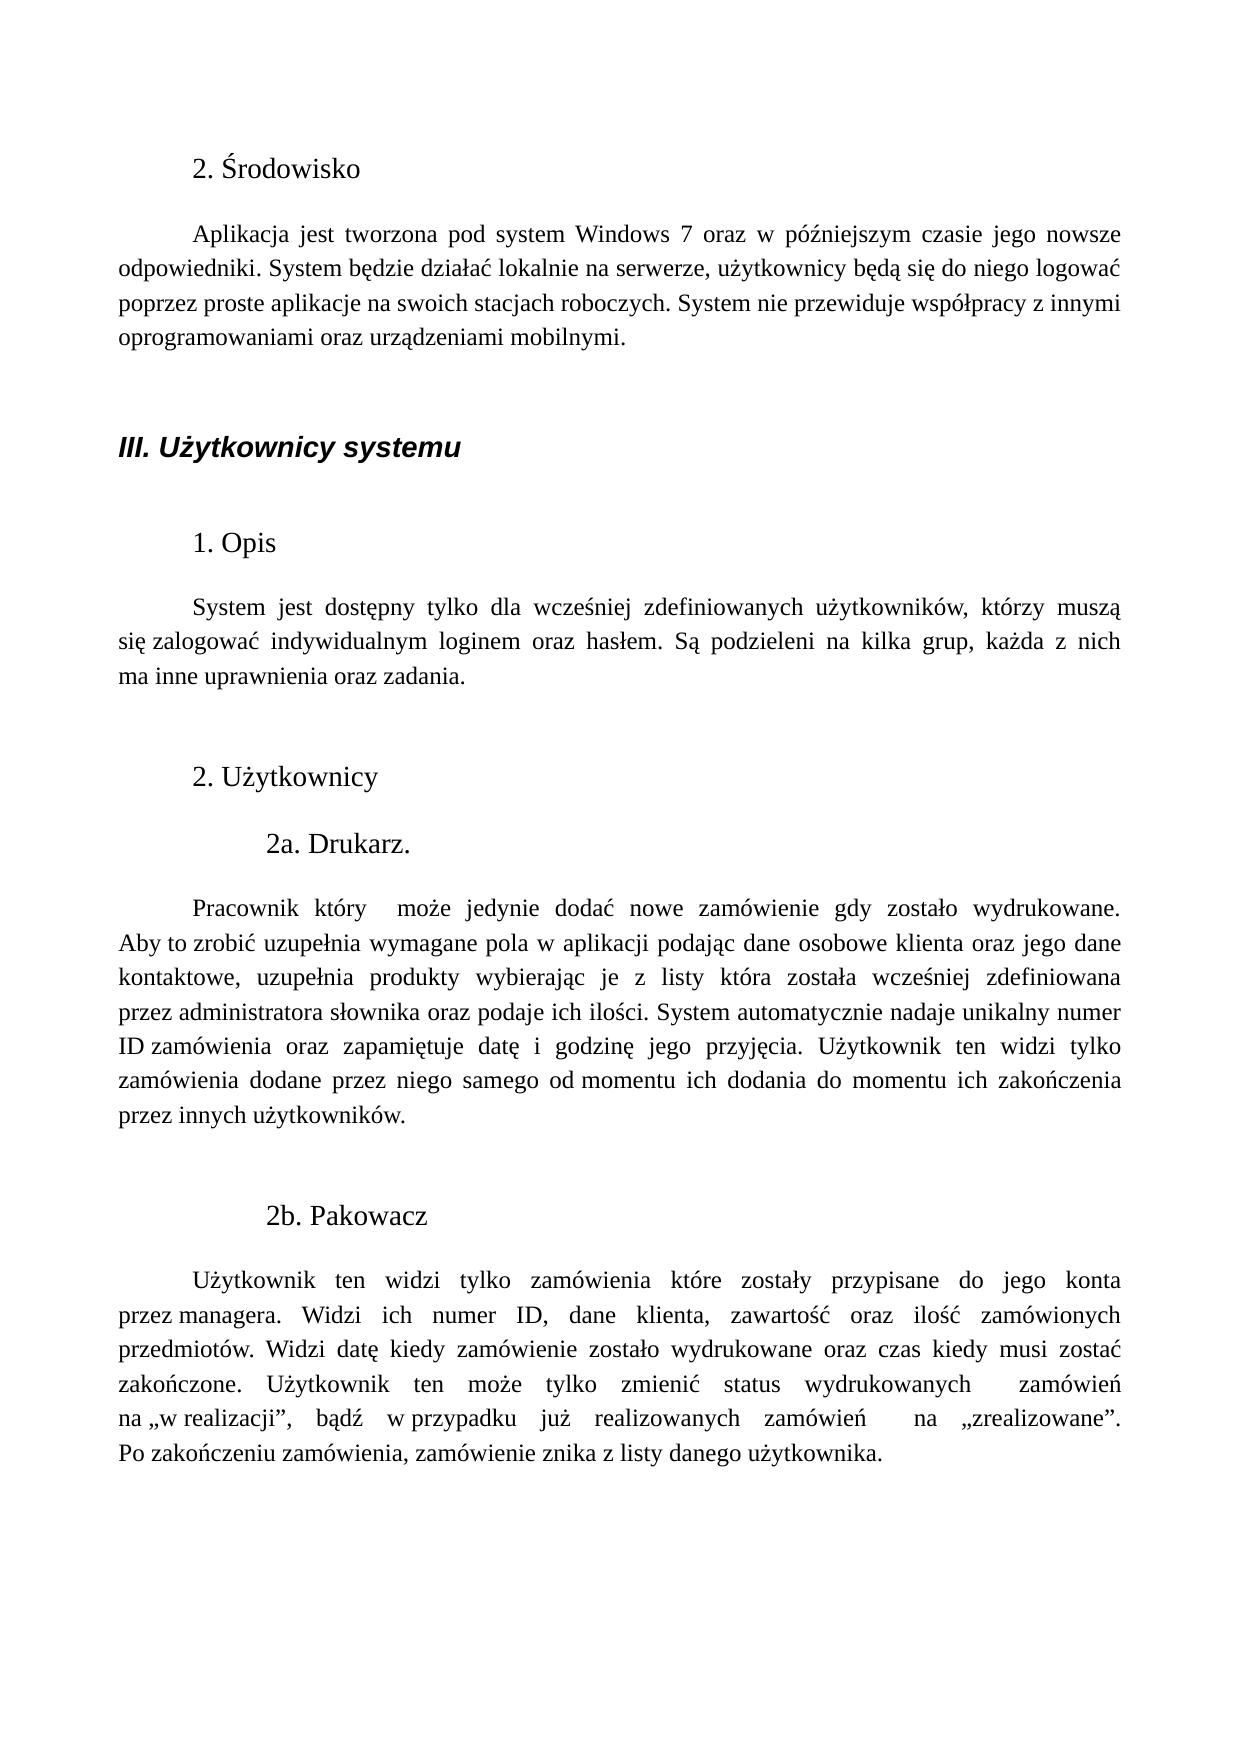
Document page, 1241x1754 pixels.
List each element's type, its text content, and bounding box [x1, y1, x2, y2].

text Pracownik który może jedynie dodać nowe zamówienie gdy zostało wydrukowane. Aby to zrobić uzupełnia wymagane pola w aplikacji podając dane osobowe klienta oraz jego dane kontaktowe, uzupełnia produkty wybierając je z listy która została wcześniej zdefiniowana przez administratora słownika oraz podaje ich ilości. System automatycznie nadaje unikalny numer ID zamówienia oraz zapamiętuje datę i godzinę jego przyjęcia. Użytkownik ten widzi tylko zamówienia dodane przez niego samego od momentu ich dodania do momentu ich zakończenia przez innych użytkowników. [118, 893, 1122, 1129]
text 2b. Pakowacz [118, 1198, 1122, 1232]
text System jest dostępny tylko dla wcześniej zdefiniowanych użytkowników, którzy muszą się zalogować indywidualnym loginem oraz hasłem. Są podzieleni na kilka grup, każda z nich ma inne uprawnienia oraz zadania. [118, 592, 1122, 690]
subtitle III. Użytkownicy systemu [118, 430, 1122, 463]
text 2a. Drukarz. [118, 826, 1122, 860]
text 2. Użytkownicy [118, 759, 1122, 793]
text Użytkownik ten widzi tylko zamówienia które zostały przypisane do jego konta przez managera. Widzi ich numer ID, dane klienta, zawartość oraz ilość zamówionych przedmiotów. Widzi datę kiedy zamówienie zostało wydrukowane oraz czas kiedy musi zostać zakończone. Użytkownik ten może tylko zmienić status wydrukowanych zamówień na „w realizacji”, bądź w przypadku już realizowanych zamówień na „zrealizowane”. Po zakończeniu zamówienia, zamówienie znika z listy danego użytkownika. [118, 1265, 1122, 1466]
text Aplikacja jest tworzona pod system Windows 7 oraz w późniejszym czasie jego nowsze odpowiedniki. System będzie działać lokalnie na serwerze, użytkownicy będą się do niego logować poprzez proste aplikacje na swoich stacjach roboczych. System nie przewiduje współpracy z innymi oprogramowaniami oraz urządzeniami mobilnymi. [118, 219, 1122, 351]
text 1. Opis [118, 525, 1122, 558]
text 2. Środowisko [118, 152, 1122, 185]
